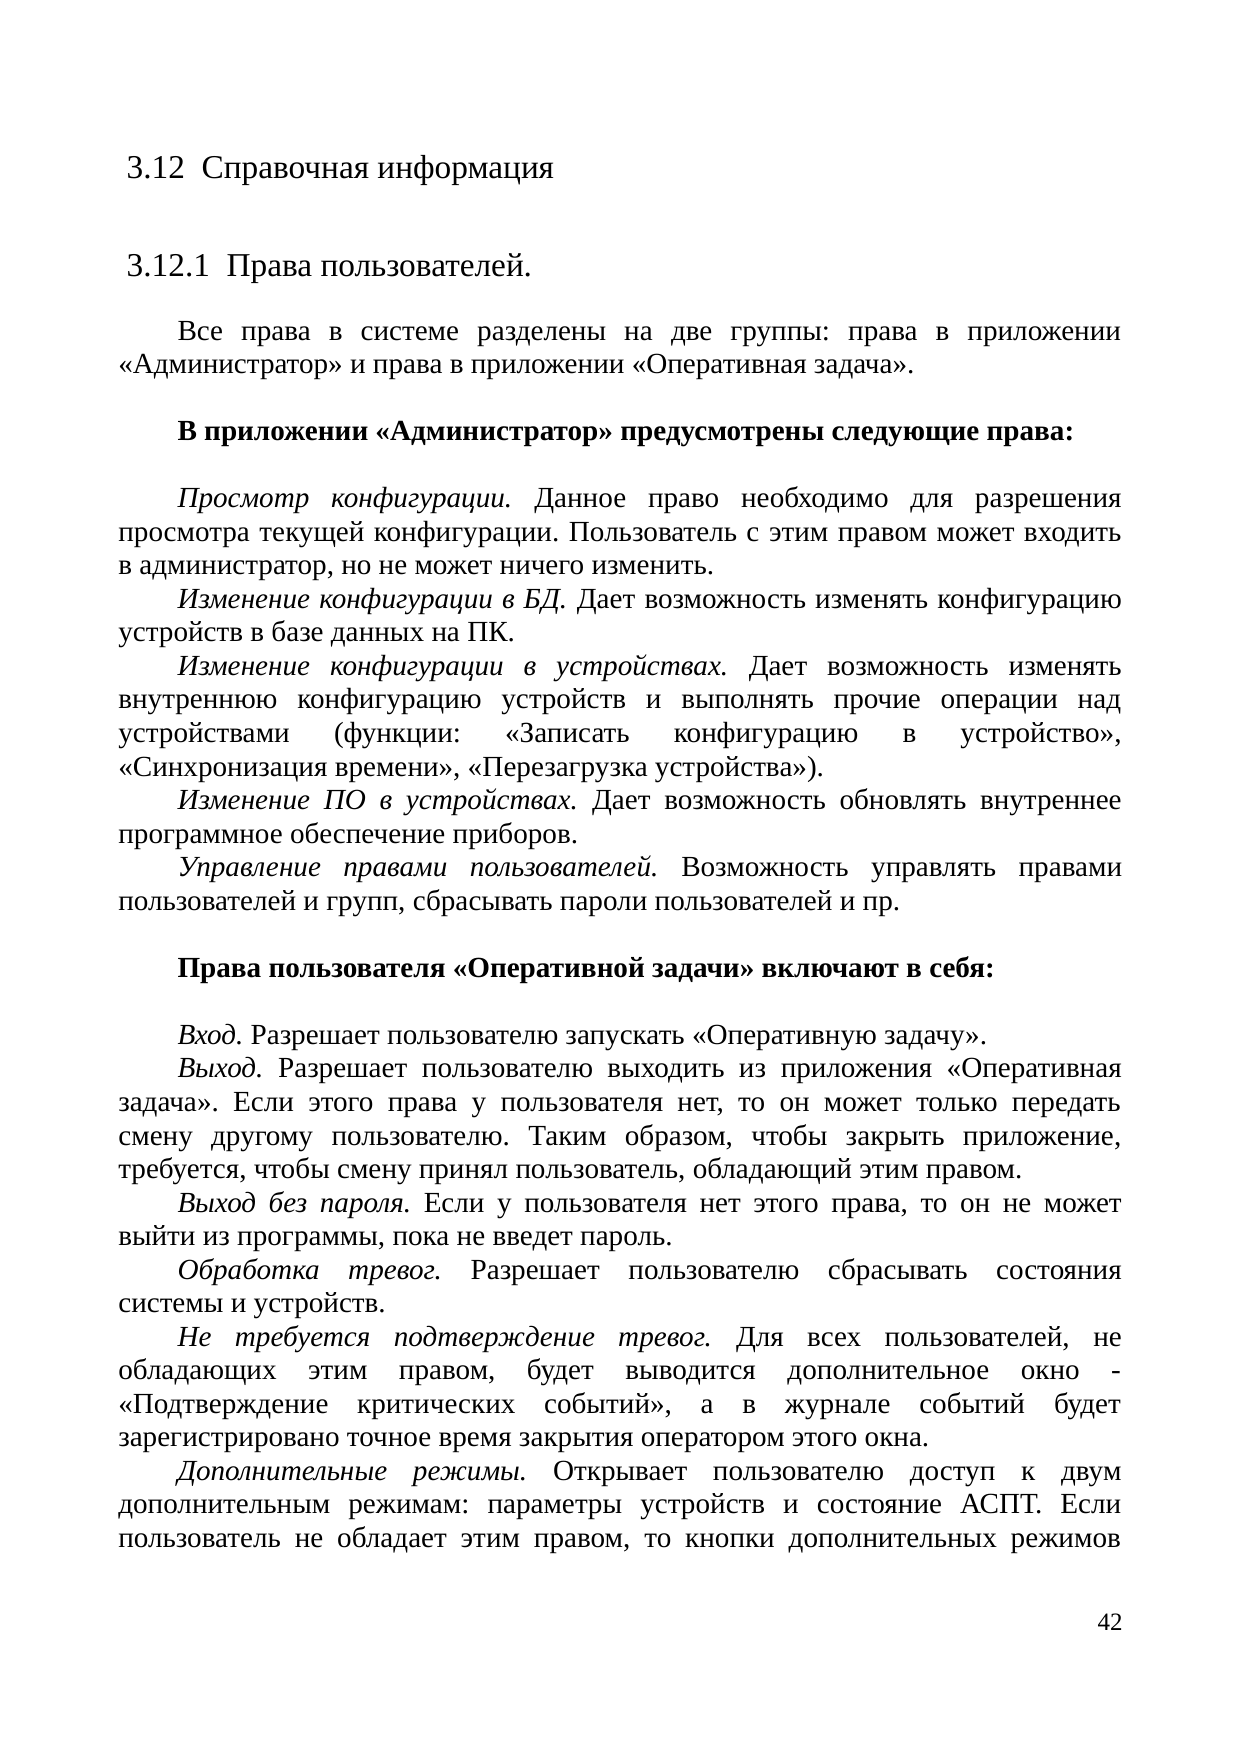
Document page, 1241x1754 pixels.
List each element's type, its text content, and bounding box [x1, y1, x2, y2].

text Дополнительные режимы. Открывает пользователю доступ к двум дополнительным режимам: параметры устройств и состояние АСПТ. Если пользователь не обладает этим правом, то кнопки дополнительных режимов [118, 1453, 1122, 1554]
text Вход. Разрешает пользователю запускать «Оперативную задачу». [118, 1017, 1122, 1051]
text Изменение ПО в устройствах. Дает возможность обновлять внутреннее программное обеспечение приборов. [118, 782, 1122, 849]
text Обработка тревог. Разрешает пользователю сбрасывать состояния системы и устройств. [118, 1252, 1122, 1319]
text Не требуется подтверждение тревог. Для всех пользователей, не обладающих этим правом, будет выводится дополнительное окно - «Подтверждение критических событий», а в журнале событий будет зарегистрировано точное время закрытия оператором этого окна. [118, 1319, 1122, 1453]
text Просмотр конфигурации. Данное право необходимо для разрешения просмотра текущей конфигурации. Пользователь с этим правом может входить в администратор, но не может ничего изменить. [118, 480, 1122, 581]
subtitle Справочная информация [118, 148, 1122, 186]
text Права пользователя «Оперативной задачи» включают в себя: [118, 950, 1122, 983]
text Все права в системе разделены на две группы: права в приложении «Администратор» и права в приложении «Оперативная задача». [118, 313, 1122, 380]
text Управление правами пользователей. Возможность управлять правами пользователей и групп, сбрасывать пароли пользователей и пр. [118, 849, 1122, 916]
text Выход без пароля. Если у пользователя нет этого права, то он не может выйти из программы, пока не введет пароль. [118, 1185, 1122, 1252]
subtitle Права пользователей. [118, 245, 1122, 283]
text Изменение конфигурации в устройствах. Дает возможность изменять внутреннюю конфигурацию устройств и выполнять прочие операции над устройствами (функции: «Записать конфигурацию в устройство», «Синхронизация времени», «Перезагрузка устройства»). [118, 648, 1122, 782]
text В приложении «Администратор» предусмотрены следующие права: [118, 413, 1122, 447]
text Выход. Разрешает пользователю выходить из приложения «Оперативная задача». Если этого права у пользователя нет, то он может только передать смену другому пользователю. Таким образом, чтобы закрыть приложение, требуется, чтобы смену принял пользователь, обладающий этим правом. [118, 1051, 1122, 1185]
text Изменение конфигурации в БД. Дает возможность изменять конфигурацию устройств в базе данных на ПК. [118, 581, 1122, 648]
